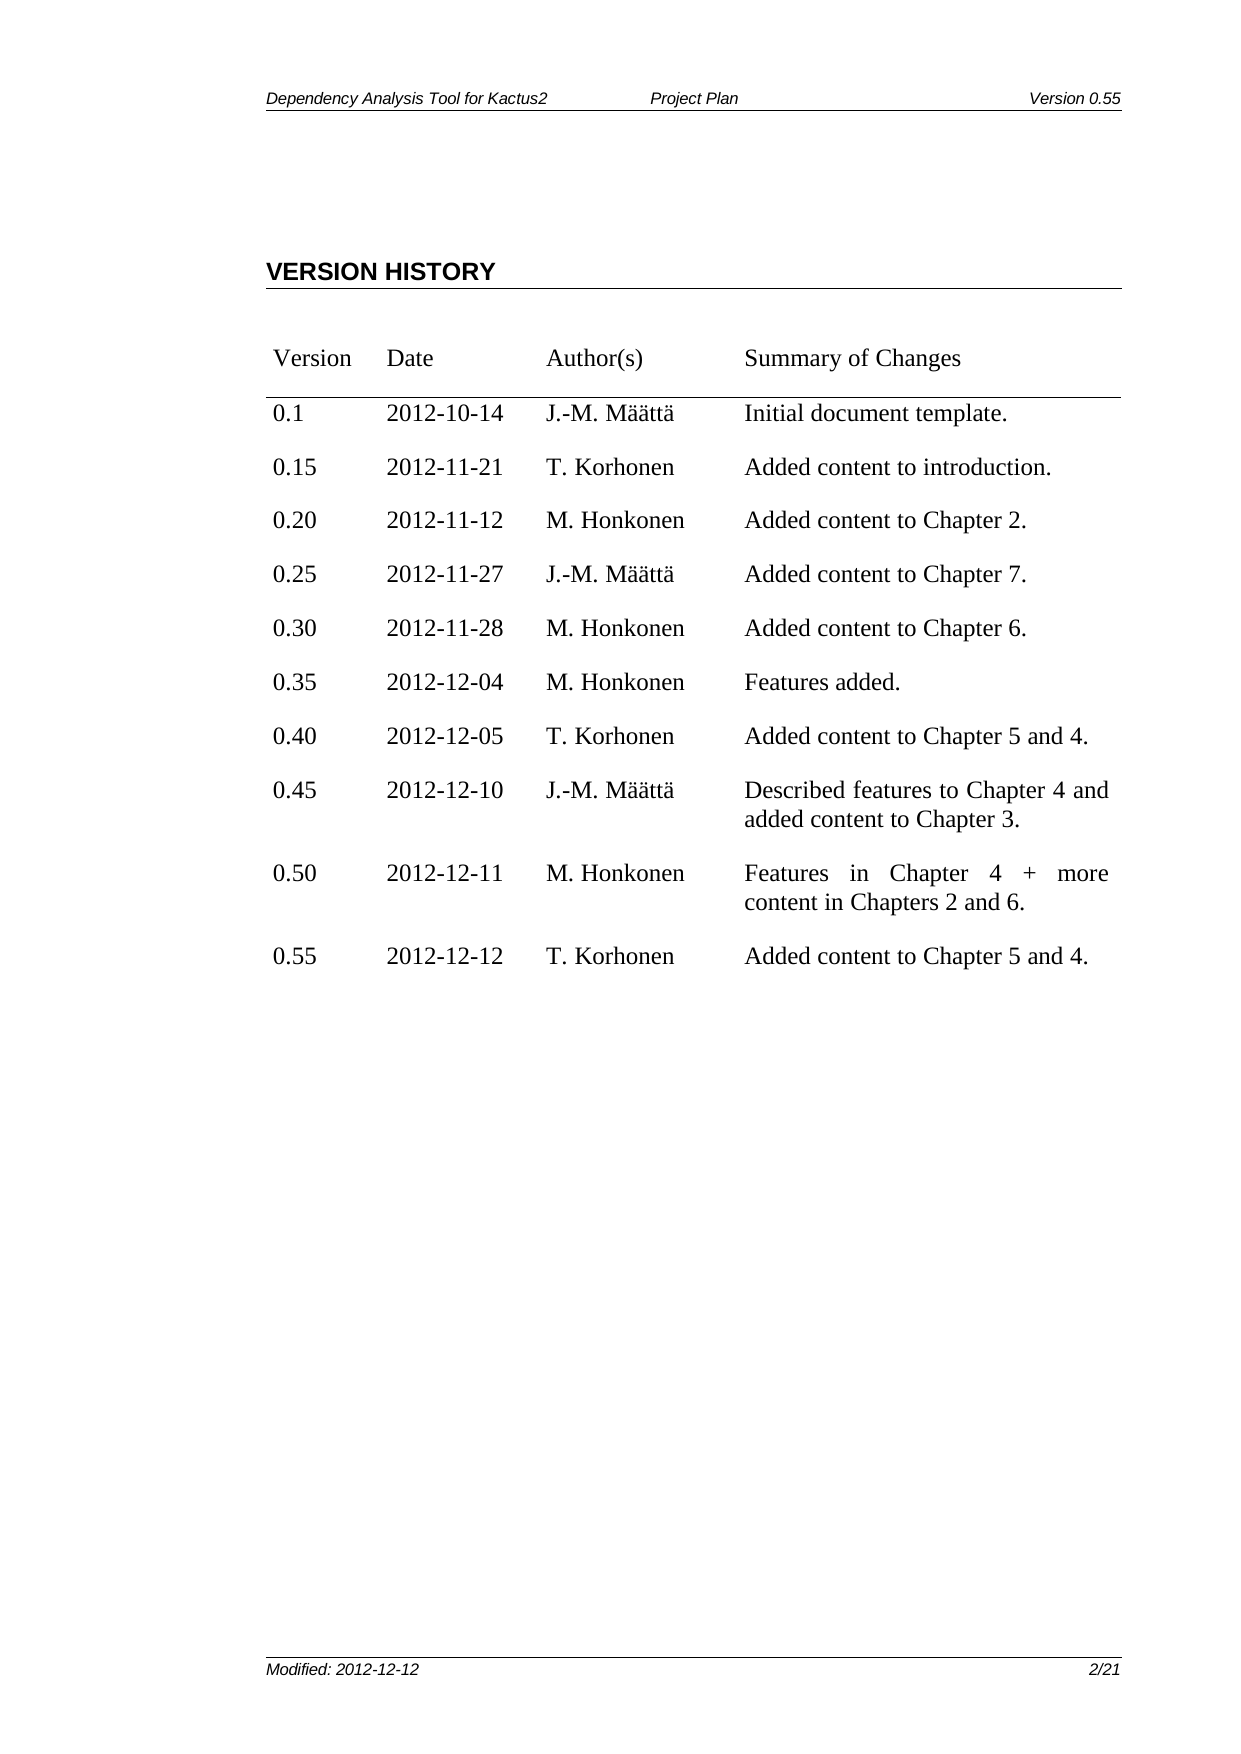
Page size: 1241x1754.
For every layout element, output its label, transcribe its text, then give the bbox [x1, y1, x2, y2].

table_cell J.-M. Määttä [535, 398, 733, 452]
table_cell [375, 1156, 534, 1210]
table_cell Described features to Chapter 4 and added content to Chapter 3. [733, 775, 1121, 858]
table_cell 0.35 [266, 667, 375, 721]
table_cell [733, 1156, 1121, 1210]
table_cell Added content to Chapter 6. [733, 613, 1121, 667]
table_cell T. Korhonen [535, 941, 733, 994]
table_cell T. Korhonen [535, 721, 733, 775]
table_cell 0.40 [266, 721, 375, 775]
table_cell 2012-11-27 [375, 559, 534, 613]
table_cell [375, 1048, 534, 1102]
table_header Summary of Changes [733, 343, 1121, 397]
table_header Date [375, 343, 534, 397]
table_cell [375, 1102, 534, 1156]
table_cell [266, 1210, 375, 1264]
table_cell M. Honkonen [535, 858, 733, 941]
table_cell J.-M. Määttä [535, 559, 733, 613]
table_cell M. Honkonen [535, 505, 733, 559]
table_cell Added content to Chapter 5 and 4. [733, 941, 1121, 994]
table_header Version [266, 343, 375, 397]
table_cell 0.20 [266, 505, 375, 559]
table_cell Features in Chapter 4 + more content in Chapters 2 and 6. [733, 858, 1121, 941]
table_cell Added content to introduction. [733, 452, 1121, 505]
table_cell M. Honkonen [535, 667, 733, 721]
table_cell M. Honkonen [535, 613, 733, 667]
table_cell 0.55 [266, 941, 375, 994]
table_cell Added content to Chapter 5 and 4. [733, 721, 1121, 775]
table_cell [375, 1210, 534, 1264]
table_cell 2012-12-05 [375, 721, 534, 775]
table_cell [733, 1102, 1121, 1156]
table_cell 0.45 [266, 775, 375, 858]
table_cell Features added. [733, 667, 1121, 721]
table_cell 2012-12-12 [375, 941, 534, 994]
table_cell [733, 1210, 1121, 1264]
table_cell 0.50 [266, 858, 375, 941]
table_cell 2012-11-12 [375, 505, 534, 559]
table_cell [733, 994, 1121, 1048]
table_cell 2012-12-04 [375, 667, 534, 721]
table_cell Added content to Chapter 7. [733, 559, 1121, 613]
table_cell [266, 1048, 375, 1102]
table_cell [535, 994, 733, 1048]
table_cell [733, 1048, 1121, 1102]
table_cell 2012-10-14 [375, 398, 534, 452]
table_cell 0.25 [266, 559, 375, 613]
table_cell [266, 994, 375, 1048]
table_cell [375, 994, 534, 1048]
table_cell J.-M. Määttä [535, 775, 733, 858]
table_cell 2012-11-21 [375, 452, 534, 505]
table_cell [535, 1156, 733, 1210]
table_cell 2012-12-10 [375, 775, 534, 858]
table_cell 0.30 [266, 613, 375, 667]
table_cell 2012-11-28 [375, 613, 534, 667]
table_cell [535, 1210, 733, 1264]
table_cell Added content to Chapter 2. [733, 505, 1121, 559]
table_cell [266, 1102, 375, 1156]
table_cell Initial document template. [733, 398, 1121, 452]
table_cell [535, 1102, 733, 1156]
list Version History [266, 257, 1122, 288]
table_cell T. Korhonen [535, 452, 733, 505]
table_cell 0.15 [266, 452, 375, 505]
table_cell [266, 1156, 375, 1210]
table_header Author(s) [535, 343, 733, 397]
table_cell [535, 1048, 733, 1102]
table_cell 2012-12-11 [375, 858, 534, 941]
table_cell 0.1 [266, 398, 375, 452]
